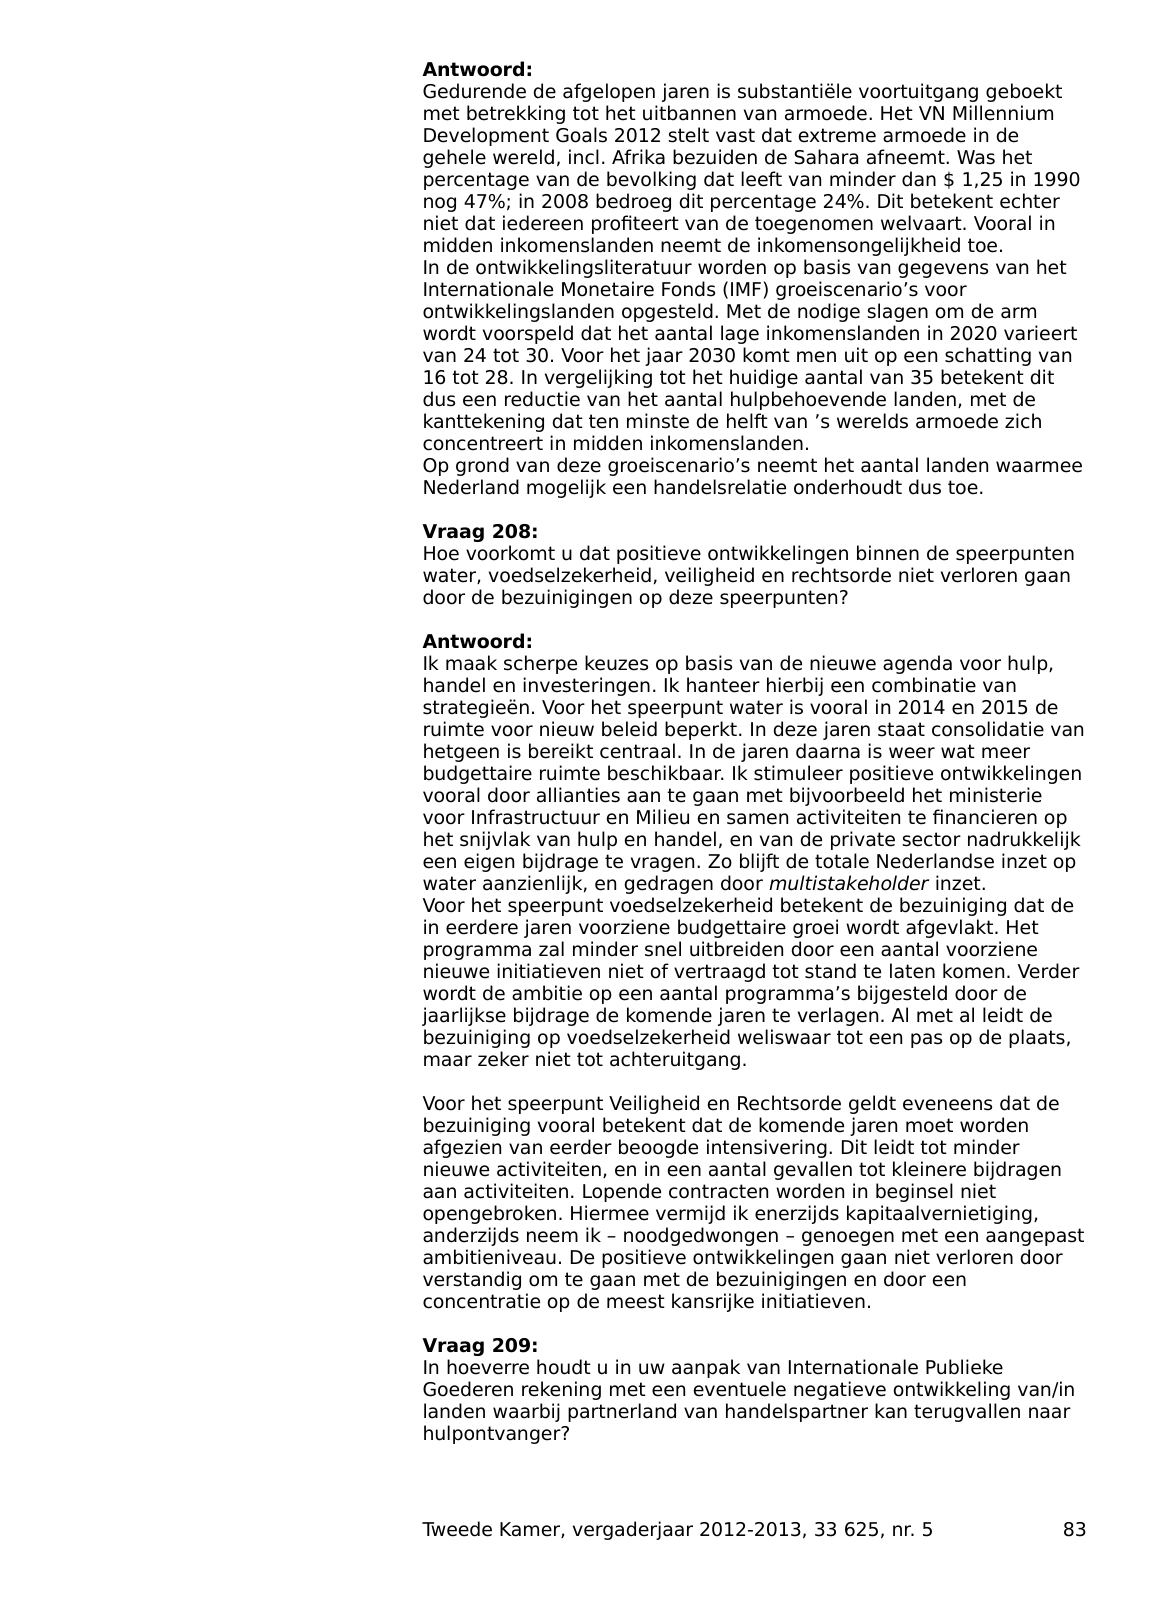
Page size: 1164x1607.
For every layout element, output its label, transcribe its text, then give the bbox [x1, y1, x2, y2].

text In hoeverre houdt u in uw aanpak van Internationale Publieke Goederen rekening met een eventuele negatieve ontwikkeling van/in landen waarbij partnerland van handelspartner kan terugvallen naar hulpontvanger? [422, 1357, 1087, 1444]
text Hoe voorkomt u dat positieve ontwikkelingen binnen de speerpunten water, voedselzekerheid, veiligheid en rechtsorde niet verloren gaan door de bezuinigingen op deze speerpunten? [422, 543, 1087, 609]
text Op grond van deze groeiscenario’s neemt het aantal landen waarmee Nederland mogelijk een handelsrelatie onderhoudt dus toe. [422, 455, 1087, 499]
text Vraag 209: [422, 1335, 1087, 1357]
text Vraag 208: [422, 521, 1087, 543]
text Antwoord: [422, 59, 1087, 81]
text Voor het speerpunt Veiligheid en Rechtsorde geldt eveneens dat de bezuiniging vooral betekent dat de komende jaren moet worden afgezien van eerder beoogde intensivering. Dit leidt tot minder nieuwe activiteiten, en in een aantal gevallen tot kleinere bijdragen aan activiteiten. Lopende contracten worden in beginsel niet opengebroken. Hiermee vermijd ik enerzijds kapitaalvernietiging, anderzijds neem ik – noodgedwongen – genoegen met een aangepast ambitieniveau. De positieve ontwikkelingen gaan niet verloren door verstandig om te gaan met de bezuinigingen en door een concentratie op de meest kansrijke initiatieven. [422, 1093, 1087, 1312]
text Gedurende de afgelopen jaren is substantiële voortuitgang geboekt met betrekking tot het uitbannen van armoede. Het VN Millennium Development Goals 2012 stelt vast dat extreme armoede in de gehele wereld, incl. Afrika bezuiden de Sahara afneemt. Was het percentage van de bevolking dat leeft van minder dan $ 1,25 in 1990 nog 47%; in 2008 bedroeg dit percentage 24%. Dit betekent echter niet dat iedereen profiteert van de toegenomen welvaart. Vooral in midden inkomenslanden neemt de inkomensongelijkheid toe. [422, 81, 1087, 257]
text In de ontwikkelingsliteratuur worden op basis van gegevens van het Internationale Monetaire Fonds (IMF) groeiscenario’s voor ontwikkelingslanden opgesteld. Met de nodige slagen om de arm wordt voorspeld dat het aantal lage inkomenslanden in 2020 varieert van 24 tot 30. Voor het jaar 2030 komt men uit op een schatting van 16 tot 28. In vergelijking tot het huidige aantal van 35 betekent dit dus een reductie van het aantal hulpbehoevende landen, met de kanttekening dat ten minste de helft van ’s werelds armoede zich concentreert in midden inkomenslanden. [422, 257, 1087, 455]
text Voor het speerpunt voedselzekerheid betekent de bezuiniging dat de in eerdere jaren voorziene budgettaire groei wordt afgevlakt. Het programma zal minder snel uitbreiden door een aantal voorziene nieuwe initiatieven niet of vertraagd tot stand te laten komen. Verder wordt de ambitie op een aantal programma’s bijgesteld door de jaarlijkse bijdrage de komende jaren te verlagen. Al met al leidt de bezuiniging op voedselzekerheid weliswaar tot een pas op de plaats, maar zeker niet tot achteruitgang. [422, 895, 1087, 1071]
text Antwoord: [422, 631, 1087, 653]
text Ik maak scherpe keuzes op basis van de nieuwe agenda voor hulp, handel en investeringen. Ik hanteer hierbij een combinatie van strategieën. Voor het speerpunt water is vooral in 2014 en 2015 de ruimte voor nieuw beleid beperkt. In deze jaren staat consolidatie van hetgeen is bereikt centraal. In de jaren daarna is weer wat meer budgettaire ruimte beschikbaar. Ik stimuleer positieve ontwikkelingen vooral door allianties aan te gaan met bijvoorbeeld het ministerie voor Infrastructuur en Milieu en samen activiteiten te financieren op het snijvlak van hulp en handel, en van de private sector nadrukkelijk een eigen bijdrage te vragen. Zo blijft de totale Nederlandse inzet op water aanzienlijk, en gedragen door multistakeholder inzet. [422, 653, 1087, 895]
